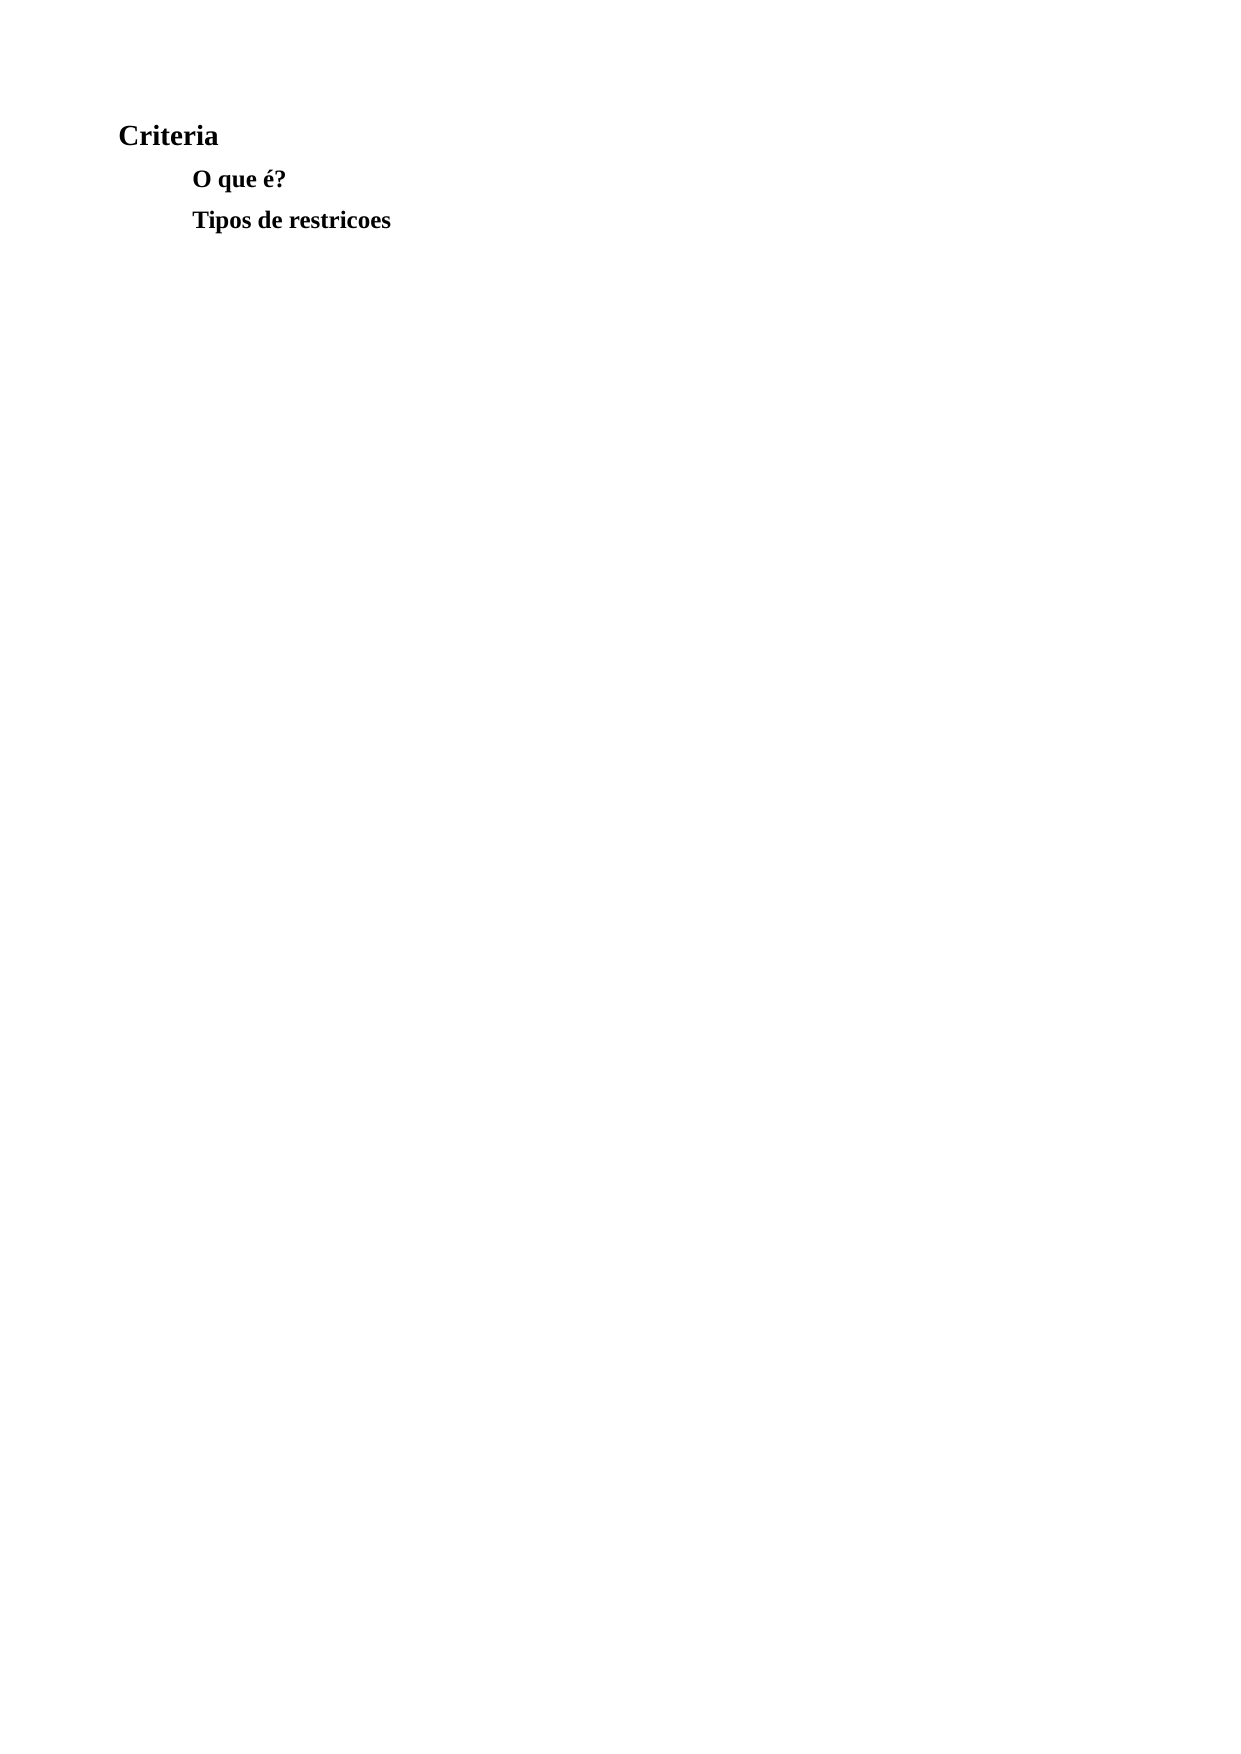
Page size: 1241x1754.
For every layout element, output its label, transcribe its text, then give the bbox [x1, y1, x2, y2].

text Criteria [118, 118, 1122, 152]
text Tipos de restricoes [118, 205, 1122, 234]
text O que é? [118, 164, 1122, 193]
